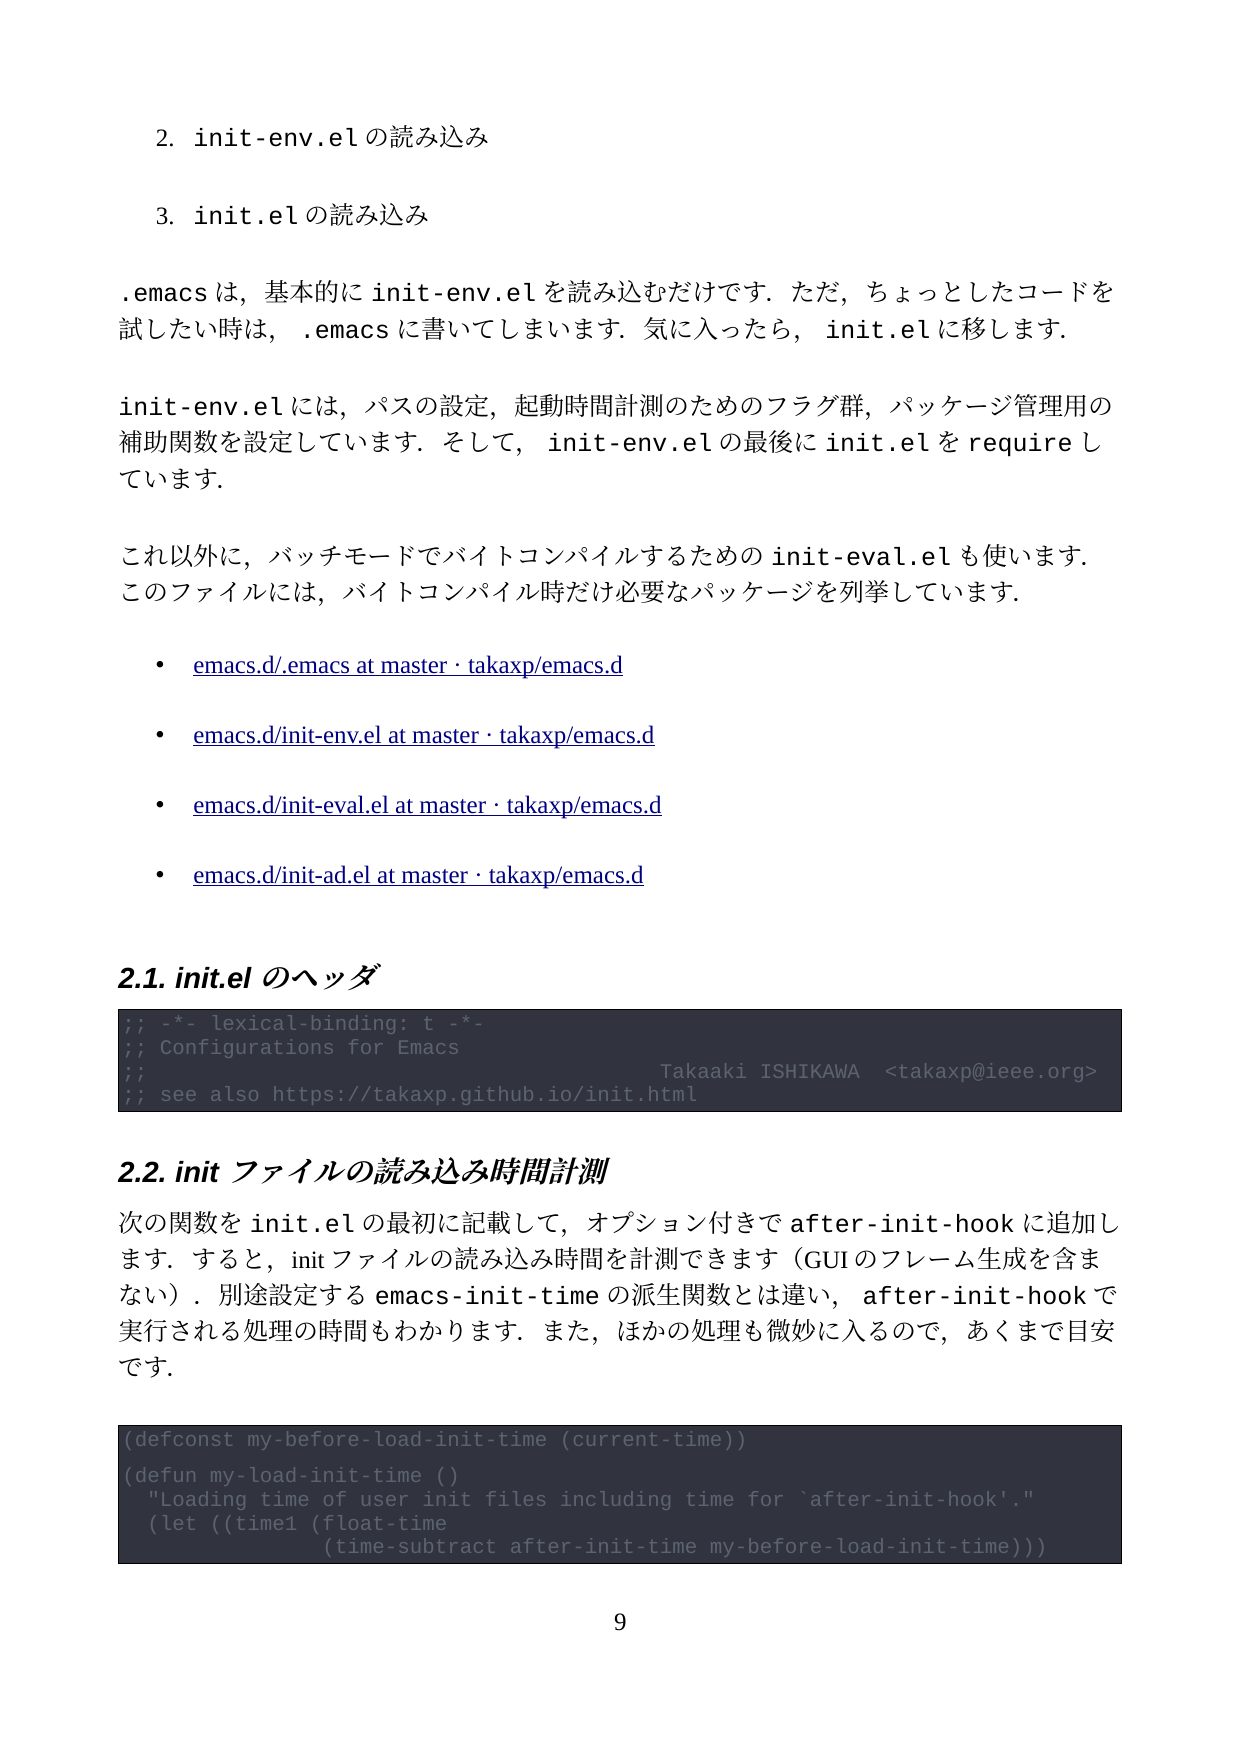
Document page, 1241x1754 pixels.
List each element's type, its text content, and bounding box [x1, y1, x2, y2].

list emacs.d/init-env.el at master · takaxp/emacs.d [156, 720, 1122, 777]
text ;; Takaaki ISHIKAWA <takaxp@ieee.org> [119, 1057, 1121, 1080]
list emacs.d/init-eval.el at master · takaxp/emacs.d [156, 790, 1122, 847]
text (defun my-load-init-time () [119, 1461, 1121, 1485]
text (let ((time1 (float-time [119, 1508, 1121, 1532]
text .emacs は，基本的に init-env.el を読み込むだけです．ただ，ちょっとしたコードを試したい時は， .emacs に書いてしまいます．気に入ったら， init.el に移します． [118, 273, 1122, 374]
subtitle init.el のヘッダ [118, 955, 1122, 997]
list init.el の読み込み [156, 196, 1122, 261]
text これ以外に，バッチモードでバイトコンパイルするための init-eval.el も使います．このファイルには，バイトコンパイル時だけ必要なパッケージを列挙しています． [118, 537, 1122, 637]
list emacs.d/init-ad.el at master · takaxp/emacs.d [156, 860, 1122, 917]
text 次の関数を init.el の最初に記載して，オプション付きで after-init-hook に追加します．すると，initファイルの読み込み時間を計測できます（GUIのフレーム生成を含まない）．別途設定する emacs-init-time の派生関数とは違い， after-init-hook で実行される処理の時間もわかります．また，ほかの処理も微妙に入るので，あくまで目安です． [118, 1204, 1122, 1413]
subtitle init ファイルの読み込み時間計測 [118, 1149, 1122, 1191]
text "Loading time of user init files including time for `after-init-hook'." [119, 1485, 1121, 1508]
text (defconst my-before-load-init-time (current-time)) [119, 1426, 1121, 1453]
text (time-subtract after-init-time my-before-load-init-time))) [119, 1532, 1121, 1563]
list init-env.el の読み込み [156, 118, 1122, 183]
text ;; Configurations for Emacs [119, 1033, 1121, 1057]
text ;; see also https://takaxp.github.io/init.html [119, 1080, 1121, 1111]
text init-env.el には，パスの設定，起動時間計測のためのフラグ群，パッケージ管理用の補助関数を設定しています．そして， init-env.el の最後に init.el を require しています． [118, 387, 1122, 524]
list emacs.d/.emacs at master · takaxp/emacs.d [156, 650, 1122, 707]
text ;; -*- lexical-binding: t -*- [119, 1010, 1121, 1033]
